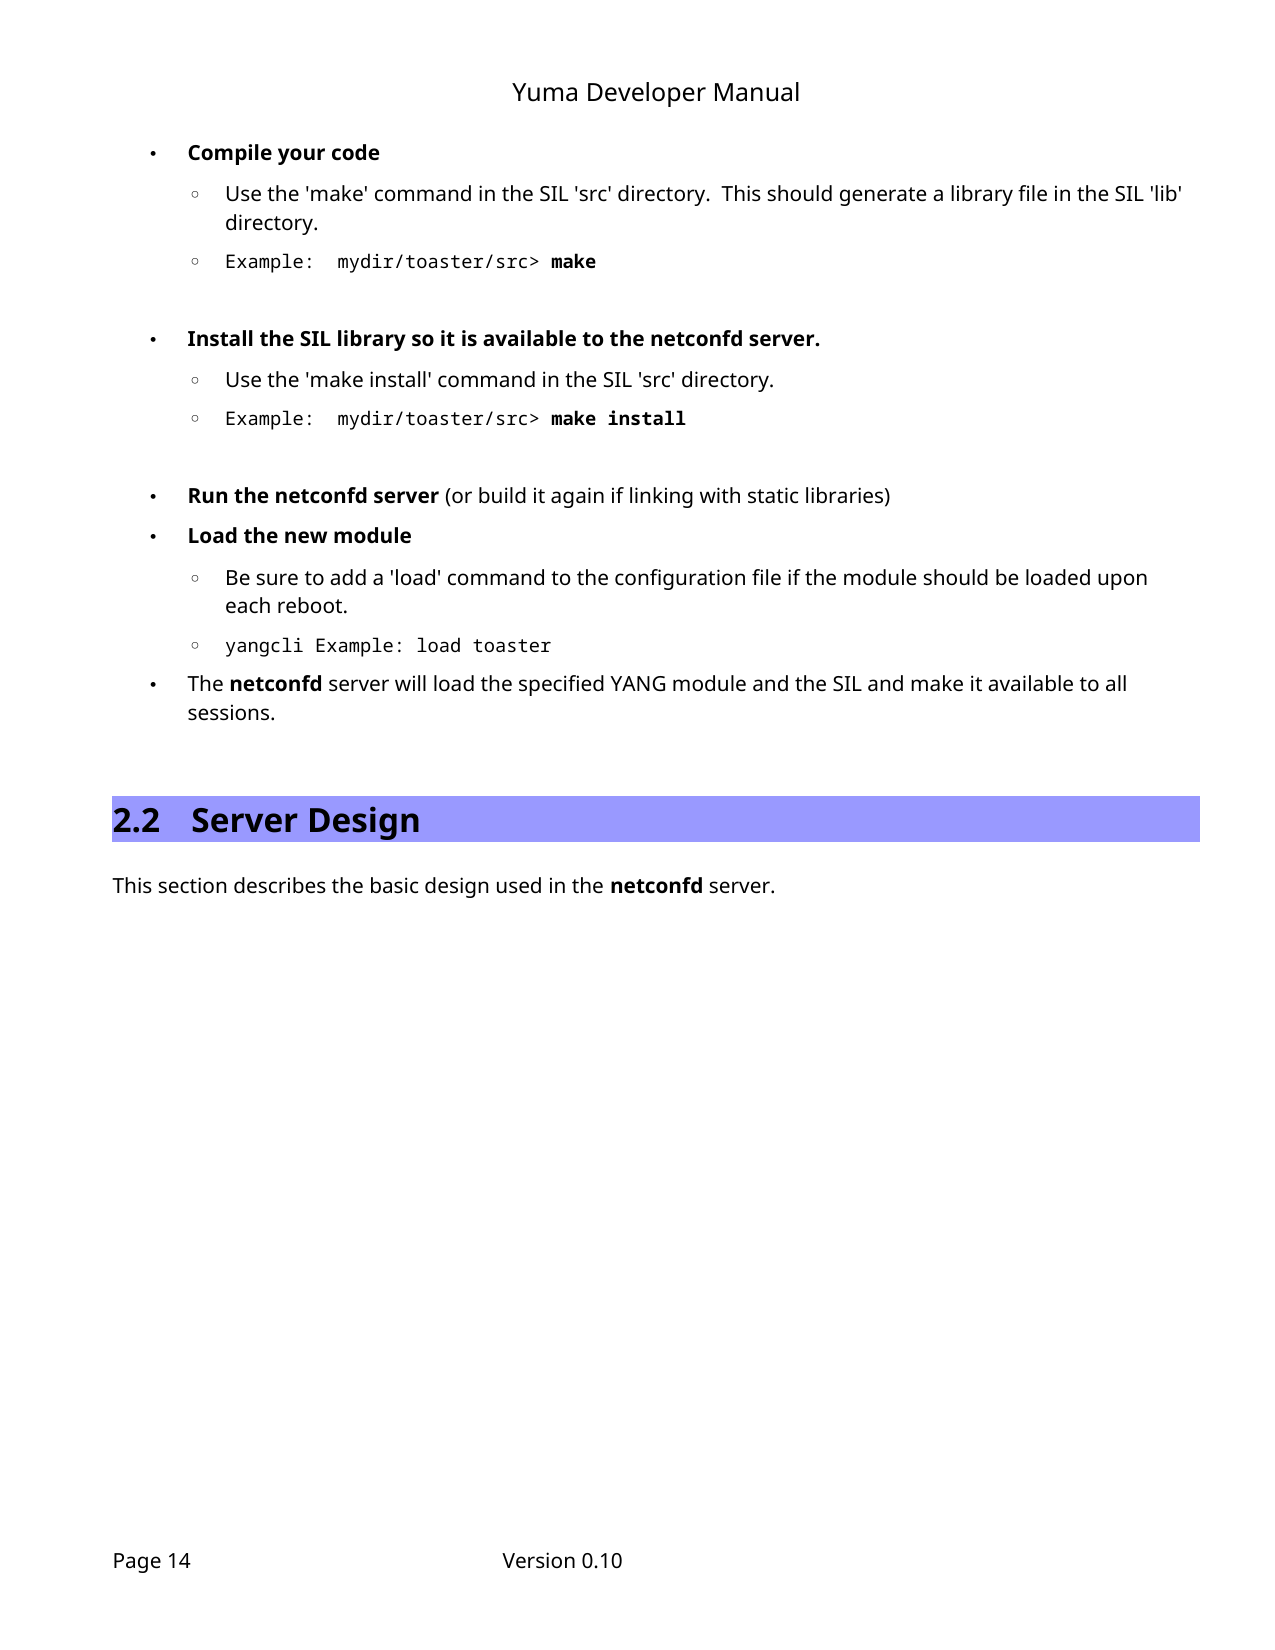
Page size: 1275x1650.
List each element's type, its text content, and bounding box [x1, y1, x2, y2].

list Example: mydir/toaster/src> make [187, 249, 1200, 274]
list Run the netconfd server (or build it again if linking with static libraries) [150, 481, 1200, 509]
list Use the 'make' command in the SIL 'src' directory. This should generate a library file in the SIL 'lib' directory. [187, 179, 1200, 236]
list Be sure to add a 'load' command to the configuration file if the module should be loaded upon each reboot. [187, 563, 1200, 619]
list The netconfd server will load the specified YANG module and the SIL and make it available to all sessions. [150, 669, 1200, 726]
list Example: mydir/toaster/src> make install [187, 406, 1200, 431]
text This section describes the basic design used in the netconfd server. [112, 871, 1200, 899]
list Load the new module [150, 522, 1200, 550]
subtitle Server Design [112, 796, 1200, 842]
list Use the 'make install' command in the SIL 'src' directory. [187, 365, 1200, 393]
list Compile your code [150, 138, 1200, 167]
list Install the SIL library so it is available to the netconfd server. [150, 324, 1200, 352]
list yangcli Example: load toaster [187, 632, 1200, 657]
